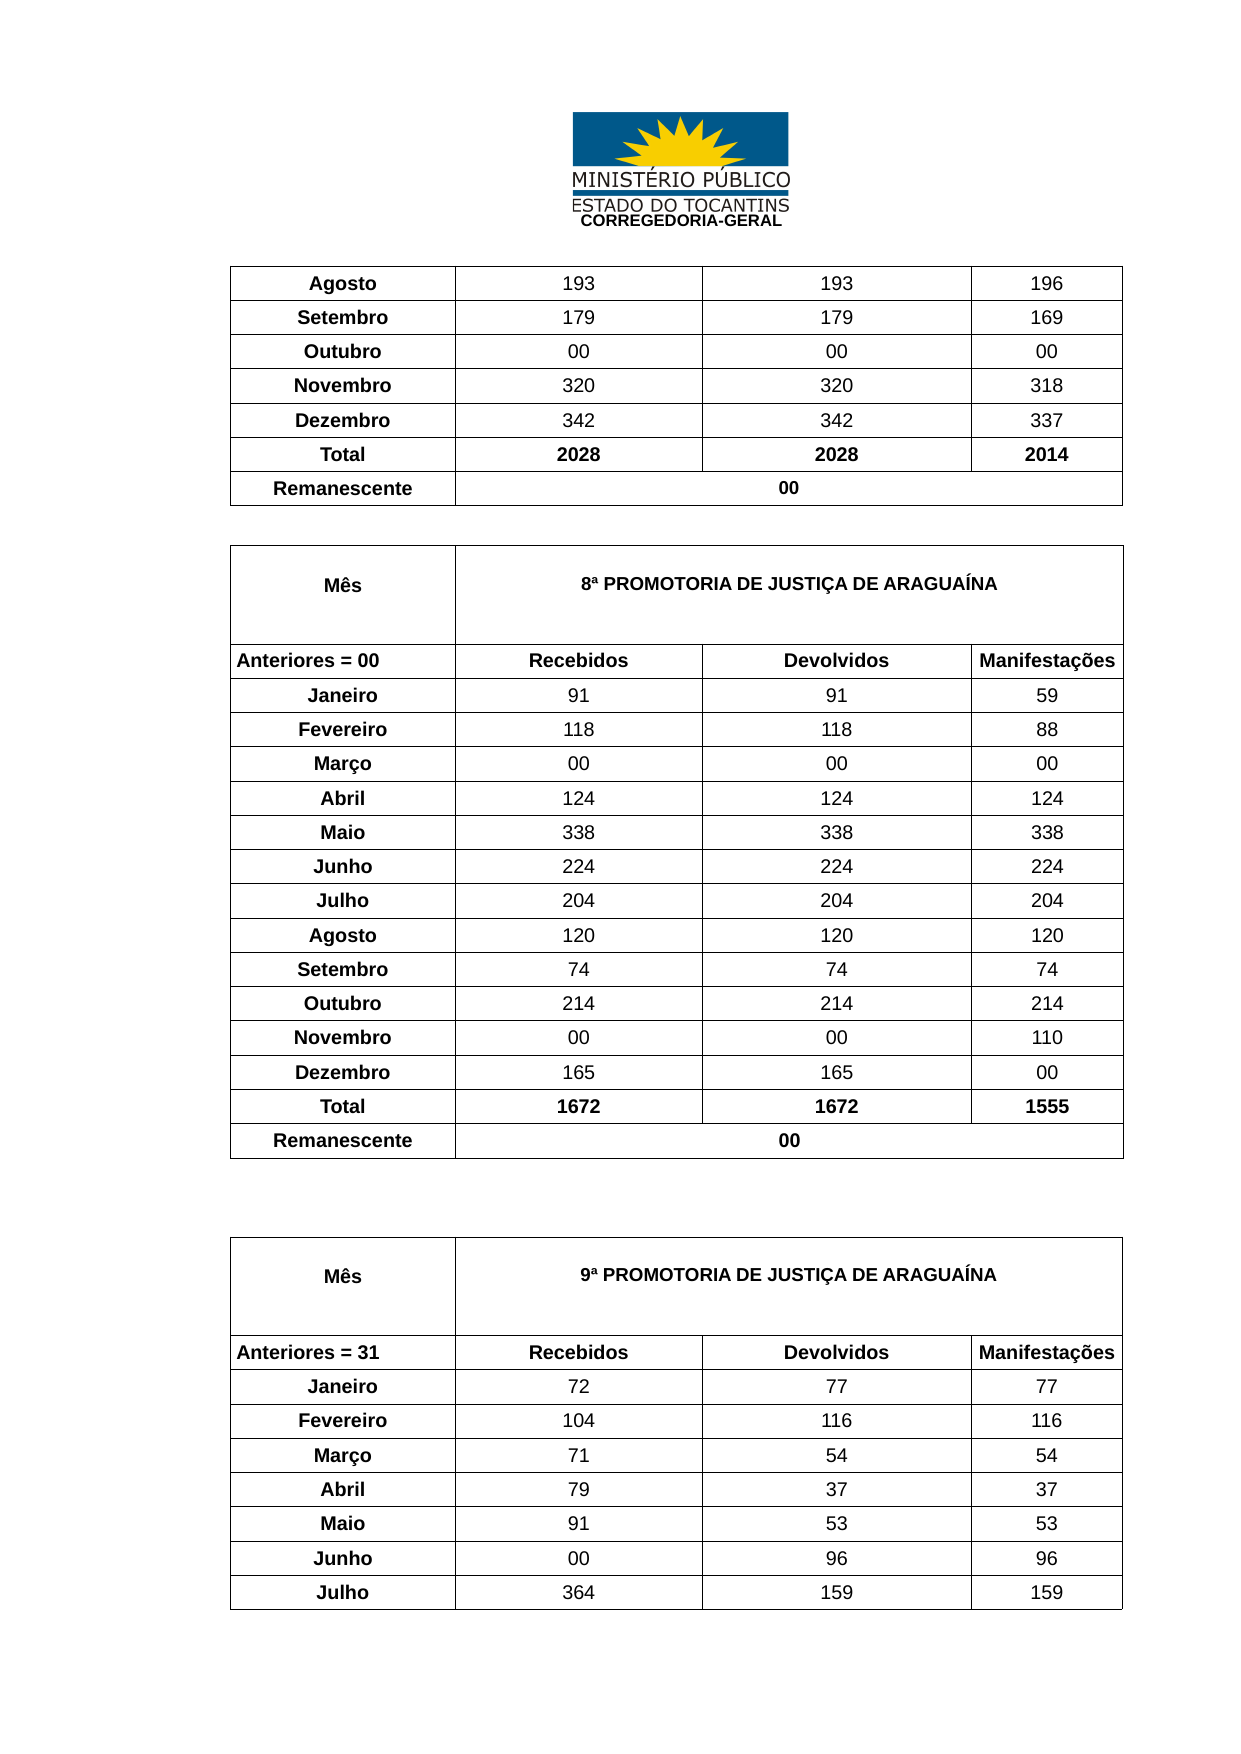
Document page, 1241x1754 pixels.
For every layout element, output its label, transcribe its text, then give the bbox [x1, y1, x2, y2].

table_cell 118 [703, 713, 971, 746]
table_cell Dezembro [231, 404, 455, 437]
table_cell 00 [456, 1124, 1123, 1157]
table_cell Novembro [231, 1021, 455, 1055]
table_cell Total [231, 438, 455, 471]
table_header Mês [231, 546, 455, 643]
table_cell 53 [703, 1507, 971, 1541]
table_cell 72 [456, 1370, 702, 1403]
table_cell Junho [231, 850, 455, 883]
table_cell 77 [972, 1370, 1122, 1403]
table_cell Julho [231, 884, 455, 918]
table_cell 116 [972, 1405, 1122, 1438]
table_cell 165 [703, 1056, 971, 1089]
table_cell 1672 [703, 1090, 971, 1123]
table_cell 214 [456, 987, 702, 1020]
table_cell Abril [231, 1473, 455, 1506]
table_header 9ª PROMOTORIA DE JUSTIÇA DE ARAGUAÍNA [456, 1238, 1122, 1335]
table_cell Março [231, 747, 455, 781]
table_cell 53 [972, 1507, 1122, 1541]
table_cell Remanescente [231, 1124, 455, 1157]
table_cell 224 [456, 850, 702, 883]
table_cell 118 [456, 713, 702, 746]
table_cell 1555 [972, 1090, 1123, 1123]
table_cell 00 [703, 1021, 971, 1055]
table_cell 124 [456, 782, 702, 815]
table_cell Anteriores = 00 [231, 645, 455, 678]
table_cell 74 [703, 953, 971, 986]
table_cell Dezembro [231, 1056, 455, 1089]
table_cell 96 [972, 1542, 1122, 1575]
table_cell Anteriores = 31 [231, 1336, 455, 1369]
table_header Mês [231, 1238, 455, 1335]
table_cell 165 [456, 1056, 702, 1089]
table_cell 91 [703, 679, 971, 712]
table_cell 224 [972, 850, 1123, 883]
table_cell Remanescente [231, 472, 455, 505]
table_cell 77 [703, 1370, 971, 1403]
table_cell 193 [703, 267, 971, 300]
table_cell 2028 [703, 438, 971, 471]
table_cell Junho [231, 1542, 455, 1575]
table_cell 00 [456, 1542, 702, 1575]
table_cell Novembro [231, 369, 455, 403]
table_cell 179 [703, 301, 971, 334]
table_cell 71 [456, 1439, 702, 1472]
table_cell Setembro [231, 301, 455, 334]
table_cell 169 [972, 301, 1122, 334]
table_cell 120 [703, 919, 971, 952]
table_cell Devolvidos [703, 645, 971, 678]
table_cell 00 [456, 472, 1122, 505]
table_cell Fevereiro [231, 713, 455, 746]
table_cell 320 [703, 369, 971, 403]
table_cell 120 [972, 919, 1123, 952]
table_cell 124 [972, 782, 1123, 815]
table_cell Fevereiro [231, 1405, 455, 1438]
table_cell Outubro [231, 987, 455, 1020]
table_cell Recebidos [456, 1336, 702, 1369]
table_cell 37 [703, 1473, 971, 1506]
table_cell Março [231, 1439, 455, 1472]
table_cell Recebidos [456, 645, 702, 678]
table_cell 224 [703, 850, 971, 883]
table_cell 116 [703, 1405, 971, 1438]
table_cell 196 [972, 267, 1122, 300]
table_cell 214 [972, 987, 1123, 1020]
table_cell 00 [972, 747, 1123, 781]
table_cell Manifestações [972, 1336, 1122, 1369]
table_cell 00 [703, 335, 971, 368]
table_cell 318 [972, 369, 1122, 403]
table_cell Manifestações [972, 645, 1123, 678]
table_cell Janeiro [231, 679, 455, 712]
table_cell 337 [972, 404, 1122, 437]
table_cell 364 [456, 1576, 702, 1609]
table_cell 91 [456, 679, 702, 712]
table_cell 204 [972, 884, 1123, 918]
table_cell 320 [456, 369, 702, 403]
table_cell 159 [972, 1576, 1122, 1609]
table_cell 00 [456, 1021, 702, 1055]
picture [572, 112, 790, 212]
table_cell Maio [231, 1507, 455, 1541]
table_cell 124 [703, 782, 971, 815]
table_cell 54 [703, 1439, 971, 1472]
table_cell 96 [703, 1542, 971, 1575]
table_cell 338 [703, 816, 971, 849]
table_cell Setembro [231, 953, 455, 986]
table_cell 193 [456, 267, 702, 300]
table_cell 91 [456, 1507, 702, 1541]
table_cell 54 [972, 1439, 1122, 1472]
table_cell 338 [972, 816, 1123, 849]
table_cell 88 [972, 713, 1123, 746]
table_cell 00 [972, 335, 1122, 368]
table_cell 159 [703, 1576, 971, 1609]
table_cell 79 [456, 1473, 702, 1506]
table_cell 37 [972, 1473, 1122, 1506]
table_cell Devolvidos [703, 1336, 971, 1369]
table_cell 00 [456, 747, 702, 781]
table_cell 59 [972, 679, 1123, 712]
table_cell Maio [231, 816, 455, 849]
table_cell 74 [972, 953, 1123, 986]
table_header 8ª PROMOTORIA DE JUSTIÇA DE ARAGUAÍNA [456, 546, 1123, 643]
table_cell 1672 [456, 1090, 702, 1123]
table_cell 214 [703, 987, 971, 1020]
table_cell Agosto [231, 267, 455, 300]
table_cell 110 [972, 1021, 1123, 1055]
table_cell 2028 [456, 438, 702, 471]
table_cell 179 [456, 301, 702, 334]
table_cell 204 [703, 884, 971, 918]
table_cell 00 [972, 1056, 1123, 1089]
table_cell 00 [456, 335, 702, 368]
table_cell 342 [456, 404, 702, 437]
table_cell Julho [231, 1576, 455, 1609]
table_cell Janeiro [231, 1370, 455, 1403]
table_cell 2014 [972, 438, 1122, 471]
table_cell Abril [231, 782, 455, 815]
table_cell 120 [456, 919, 702, 952]
table_cell Outubro [231, 335, 455, 368]
table_cell 00 [703, 747, 971, 781]
table_cell 204 [456, 884, 702, 918]
table_cell 104 [456, 1405, 702, 1438]
table_cell 342 [703, 404, 971, 437]
table_cell 338 [456, 816, 702, 849]
table_cell Total [231, 1090, 455, 1123]
table_cell 74 [456, 953, 702, 986]
table_cell Agosto [231, 919, 455, 952]
